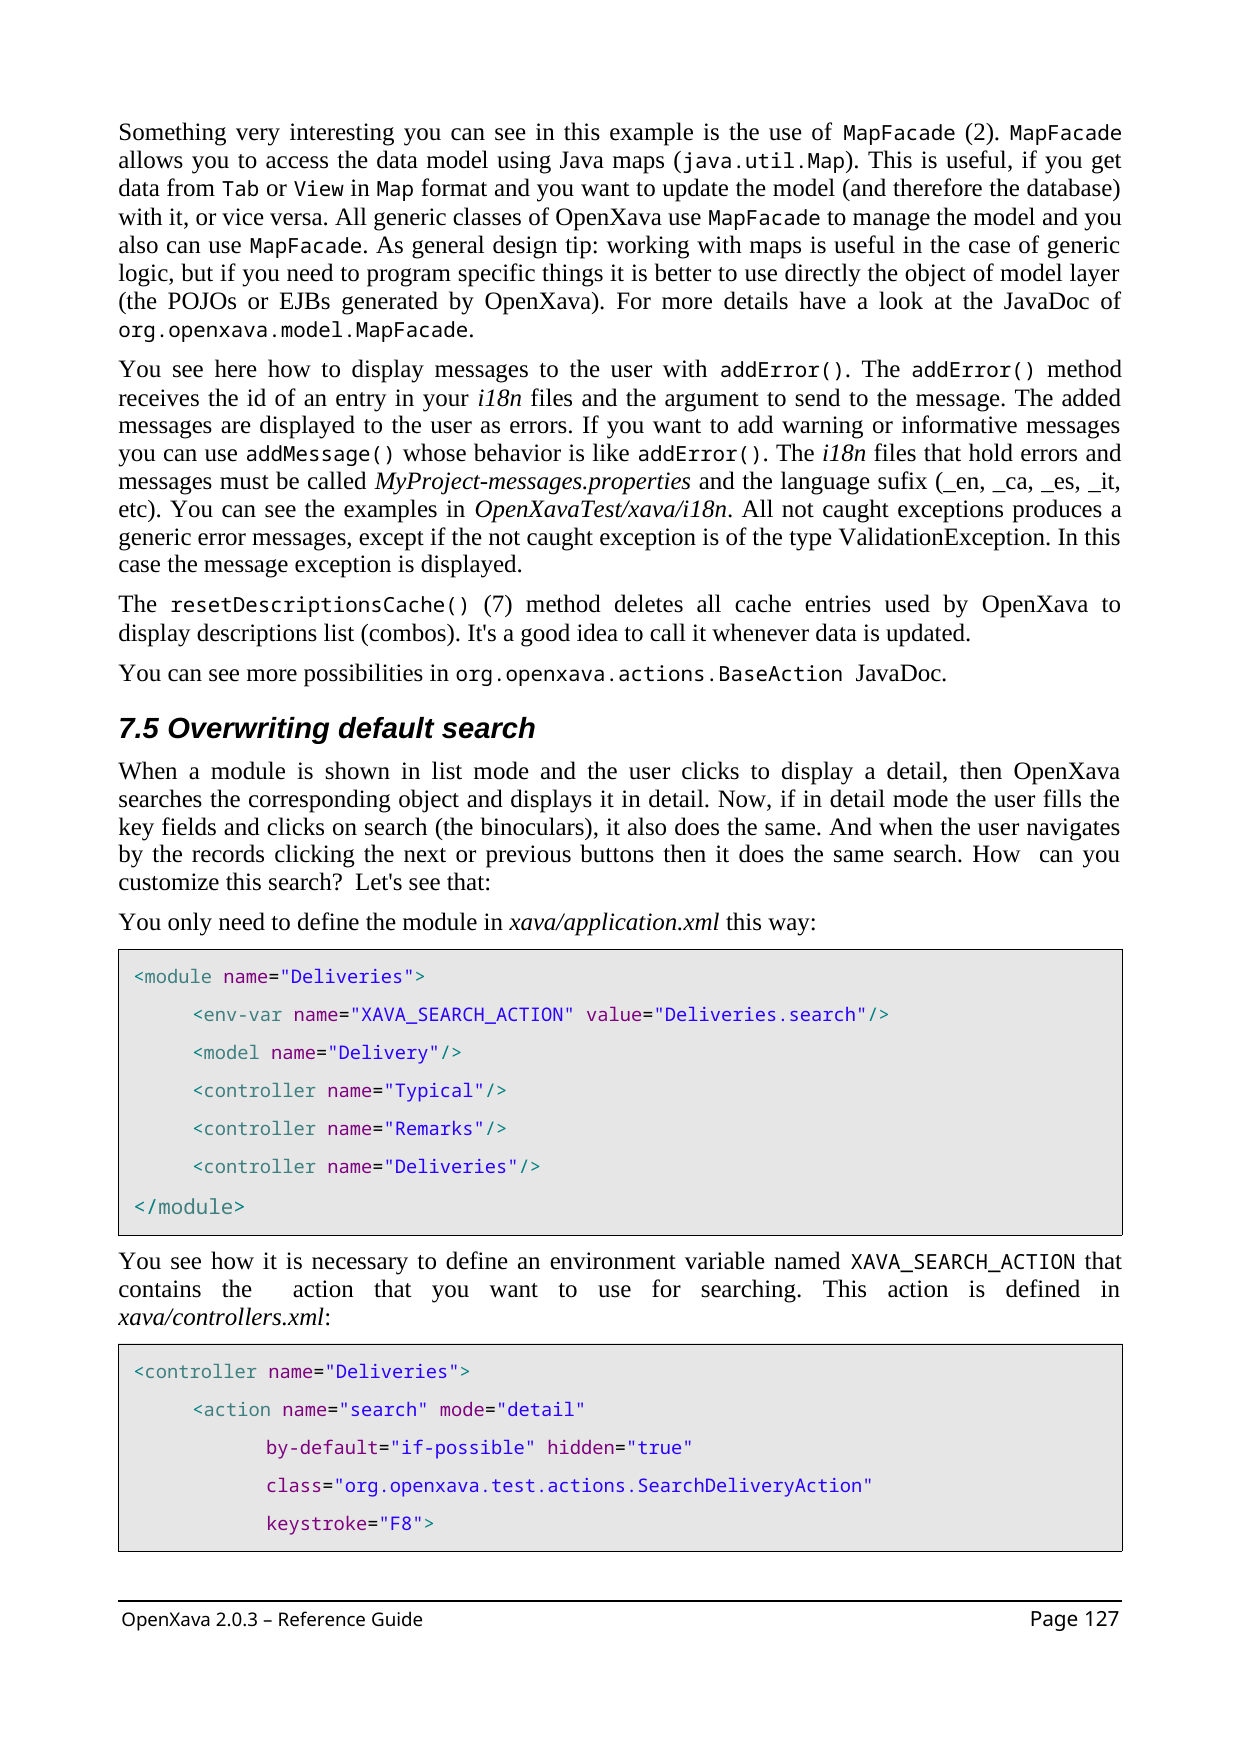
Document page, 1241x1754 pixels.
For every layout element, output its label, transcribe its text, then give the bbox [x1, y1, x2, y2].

text You see here how to display messages to the user with addError(). The addError() method receives the id of an entry in your i18n files and the argument to send to the message. The added messages are displayed to the user as errors. If you want to add warning or informative messages you can use addMessage() whose behavior is like addError(). The i18n files that hold errors and messages must be called MyProject-messages.properties and the language sufix (_en, _ca, _es, _it, etc). You can see the examples in OpenXavaTest/xava/i18n. All not caught exceptions produces a generic error messages, except if the not caught exception is of the type ValidationException. In this case the message exception is displayed. [118, 355, 1122, 578]
text When a module is shown in list mode and the user clicks to display a detail, then OpenXava searches the corresponding object and displays it in detail. Now, if in detail mode the user fills the key fields and clicks on search (the binoculars), it also does the same. And when the user navigates by the records clicking the next or previous buttons then it does the same search. How can you customize this search? Let's see that: [118, 757, 1122, 896]
text class="org.openxava.test.actions.SearchDeliveryAction" [119, 1458, 1122, 1496]
text <controller name="Typical"/> [119, 1063, 1122, 1101]
text by-default="if-possible" hidden="true" [119, 1419, 1122, 1458]
text <module name="Deliveries"> [119, 950, 1122, 987]
text <env-var name="XAVA_SEARCH_ACTION" value="Deliveries.search"/> [119, 987, 1122, 1025]
text <model name="Delivery"/> [119, 1025, 1122, 1063]
text </module> [119, 1177, 1122, 1235]
text keystroke="F8"> [119, 1496, 1122, 1551]
text <controller name="Deliveries"> [119, 1345, 1122, 1382]
text <action name="search" mode="detail" [119, 1382, 1122, 1419]
text You can see more possibilities in org.openxava.actions.BaseAction JavaDoc. [118, 659, 1122, 687]
text You see how it is necessary to define an environment variable named XAVA_SEARCH_ACTION that contains the action that you want to use for searching. This action is defined in xava/controllers.xml: [118, 1247, 1122, 1331]
subtitle Overwriting default search [118, 712, 1122, 745]
text <controller name="Deliveries"/> [119, 1139, 1122, 1177]
text The resetDescriptionsCache() (7) method deletes all cache entries used by OpenXava to display descriptions list (combos). It's a good idea to call it whenever data is updated. [118, 591, 1122, 647]
text You only need to define the module in xava/application.xml this way: [118, 908, 1122, 936]
text <controller name="Remarks"/> [119, 1101, 1122, 1139]
text Something very interesting you can see in this example is the use of MapFacade (2). MapFacade allows you to access the data model using Java maps (java.util.Map). This is useful, if you get data from Tab or View in Map format and you want to update the model (and therefore the database) with it, or vice versa. All generic classes of OpenXava use MapFacade to manage the model and you also can use MapFacade. As general design tip: working with maps is useful in the case of generic logic, but if you need to program specific things it is better to use directly the object of model layer (the POJOs or EJBs generated by OpenXava). For more details have a look at the JavaDoc of org.openxava.model.MapFacade. [118, 118, 1122, 343]
